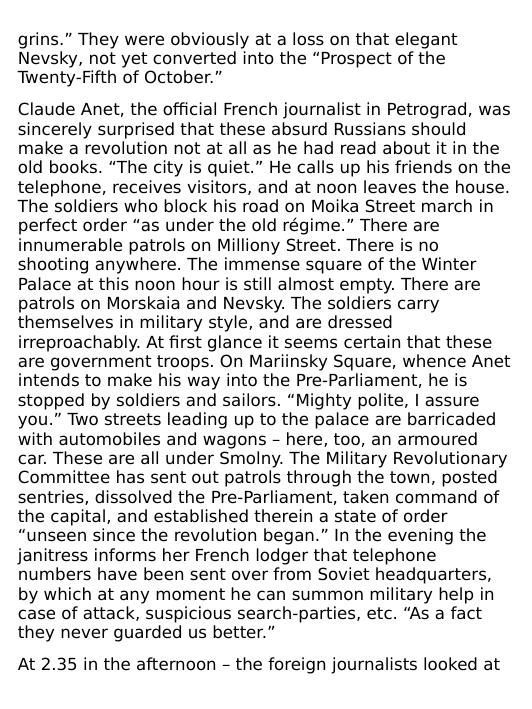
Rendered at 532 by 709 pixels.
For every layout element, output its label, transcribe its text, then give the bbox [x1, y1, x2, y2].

text grins.” They were obviously at a loss on that elegant Nevsky, not yet converted into the “Prospect of the Twenty-Fifth of October.” [18, 29, 514, 88]
text Claude Anet, the official French journalist in Petrograd, was sincerely surprised that these absurd Russians should make a revolution not at all as he had read about it in the old books. “The city is quiet.” He calls up his friends on the telephone, receives visitors, and at noon leaves the house. The soldiers who block his road on Moika Street march in perfect order “as under the old régime.” There are innumerable patrols on Milliony Street. There is no shooting anywhere. The immense square of the Winter Palace at this noon hour is still almost empty. There are patrols on Morskaia and Nevsky. The soldiers carry themselves in military style, and are dressed irreproachably. At first glance it seems certain that these are government troops. On Mariinsky Square, whence Anet intends to make his way into the Pre-Parliament, he is stopped by soldiers and sailors. “Mighty polite, I assure you.” Two streets leading up to the palace are barricaded with automobiles and wagons – here, too, an armoured car. These are all under Smolny. The Military Revolutionary Committee has sent out patrols through the town, posted sentries, dissolved the Pre-Parliament, taken command of the capital, and established therein a state of order “unseen since the revolution began.” In the evening the janitress informs her French lodger that telephone numbers have been sent over from Soviet headquarters, by which at any moment he can summon military help in case of attack, suspicious search-parties, etc. “As a fact they never guarded us better.” [18, 100, 514, 643]
text At 2.35 in the afternoon – the foreign journalists looked at [18, 655, 514, 674]
